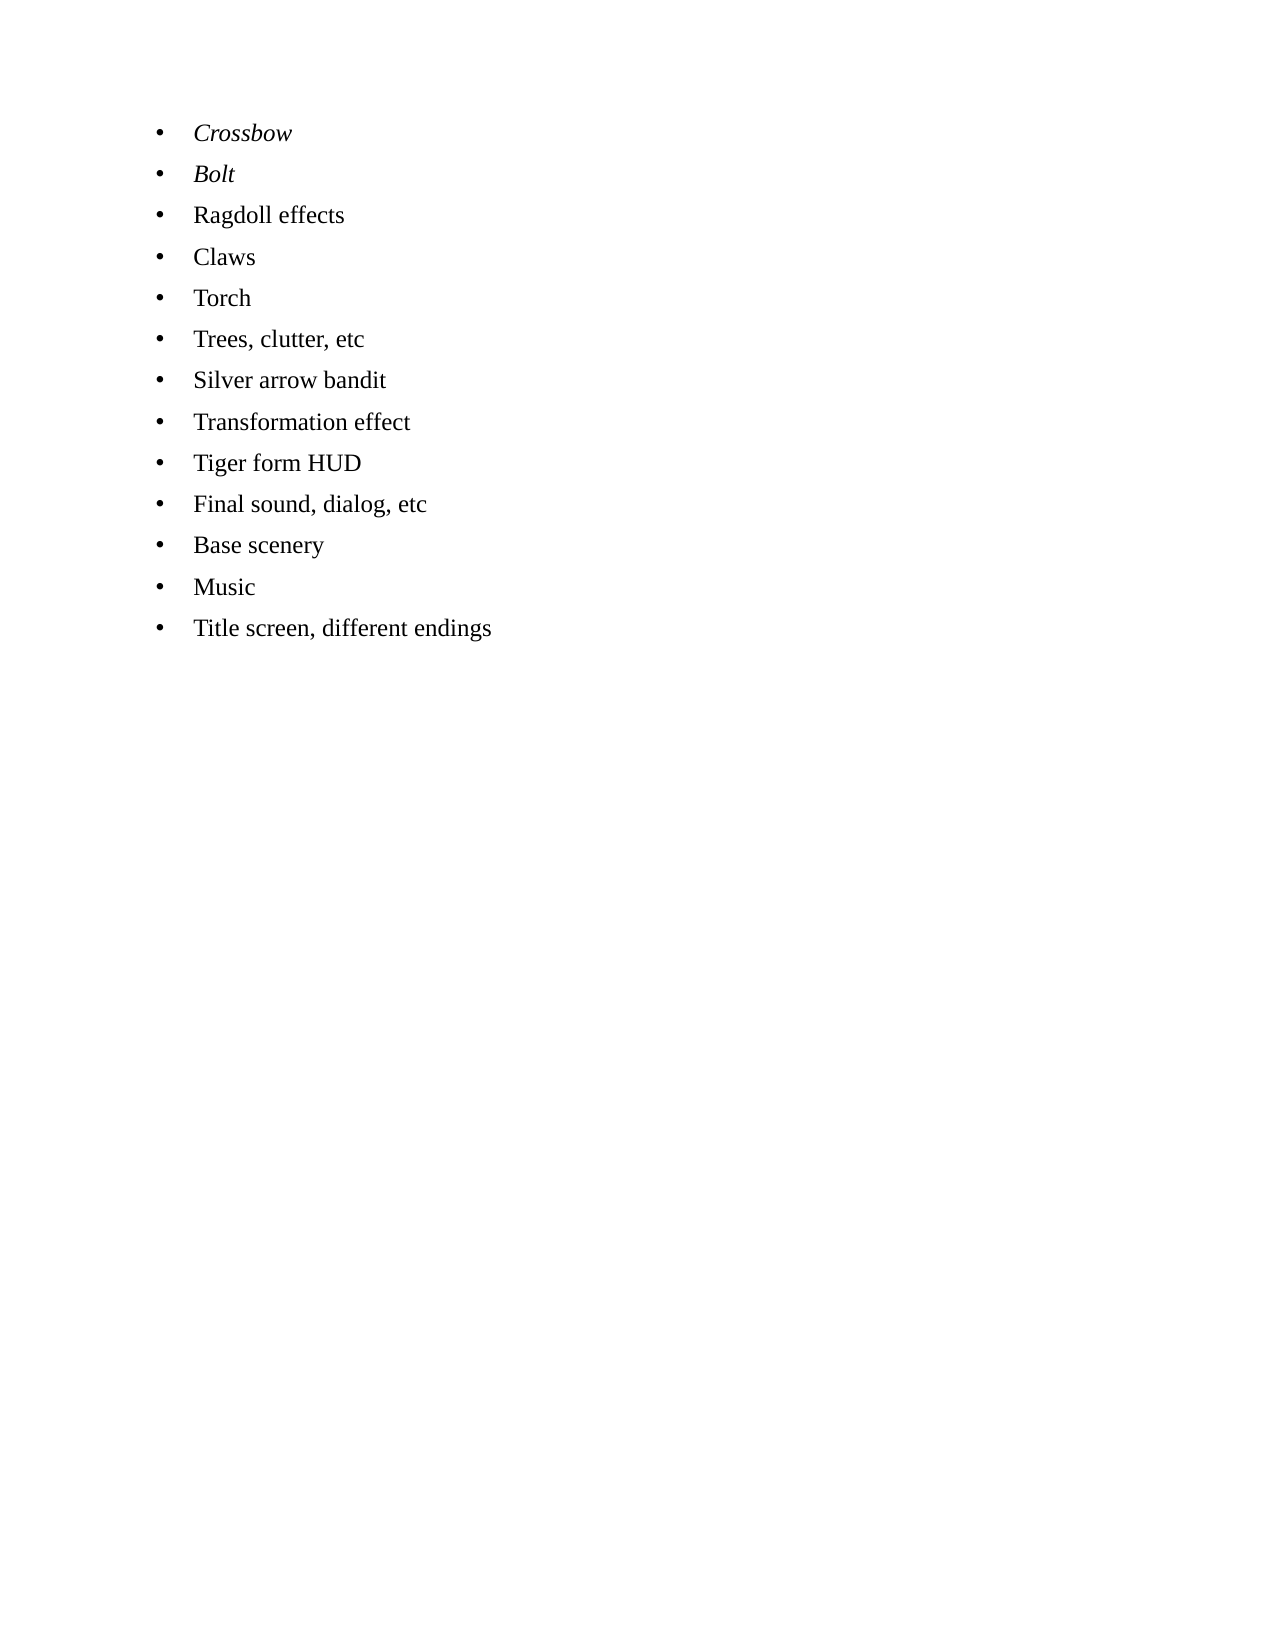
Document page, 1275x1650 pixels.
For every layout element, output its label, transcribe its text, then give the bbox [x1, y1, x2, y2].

list Base scenery [156, 531, 1157, 559]
list Tiger form HUD [156, 448, 1157, 477]
list Trees, clutter, etc [156, 324, 1157, 353]
list Title screen, different endings [156, 613, 1157, 642]
list Claws [156, 242, 1157, 271]
list Transformation effect [156, 407, 1157, 436]
list Crossbow [156, 118, 1157, 147]
list Silver arrow bandit [156, 366, 1157, 394]
list Torch [156, 283, 1157, 312]
list Ragdoll effects [156, 201, 1157, 229]
list Final sound, dialog, etc [156, 489, 1157, 518]
list Music [156, 572, 1157, 601]
list Bolt [156, 159, 1157, 188]
